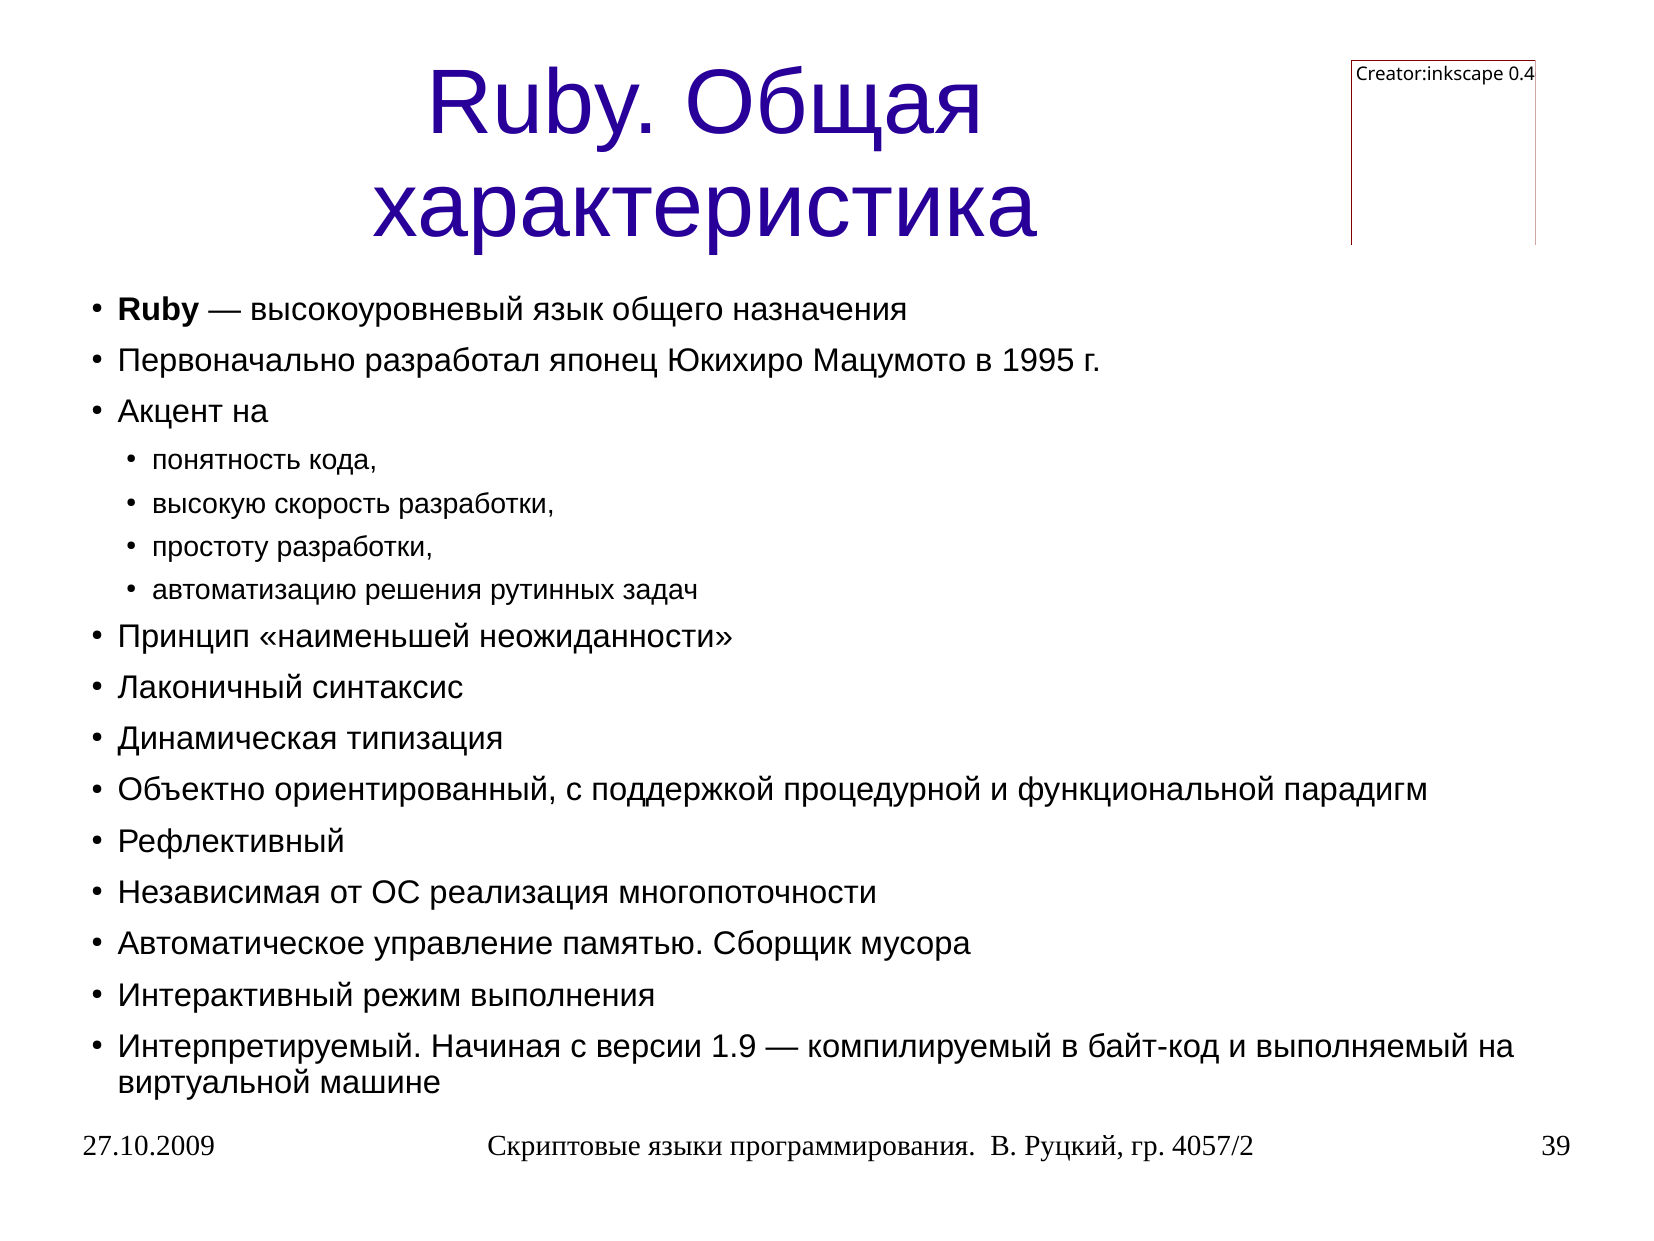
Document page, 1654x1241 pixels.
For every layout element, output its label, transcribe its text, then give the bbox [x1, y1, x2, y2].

picture [1349, 59, 1536, 245]
title Ruby. Общая характеристика [82, 49, 1329, 257]
list Ruby — высокоуровневый язык общего назначения Первоначально разработал японец Юкихиро Мацумото в 1995 г. Акцент на понятность кода, высокую скорость разработки, простоту разработки, автоматизацию решения рутинных задач Принцип «наименьшей неожиданности» Лаконичный синтаксис Динамическая типизация Объектно ориентированный, с поддержкой процедурной и функциональной парадигм Рефлективный Независимая от ОС реализация многопоточности Автоматическое управление памятью. Сборщик мусора Интерактивный режим выполнения Интерпретируемый. Начиная с версии 1.9 — компилируемый в байт-код и выполняемый на виртуальной машине [82, 290, 1571, 1109]
